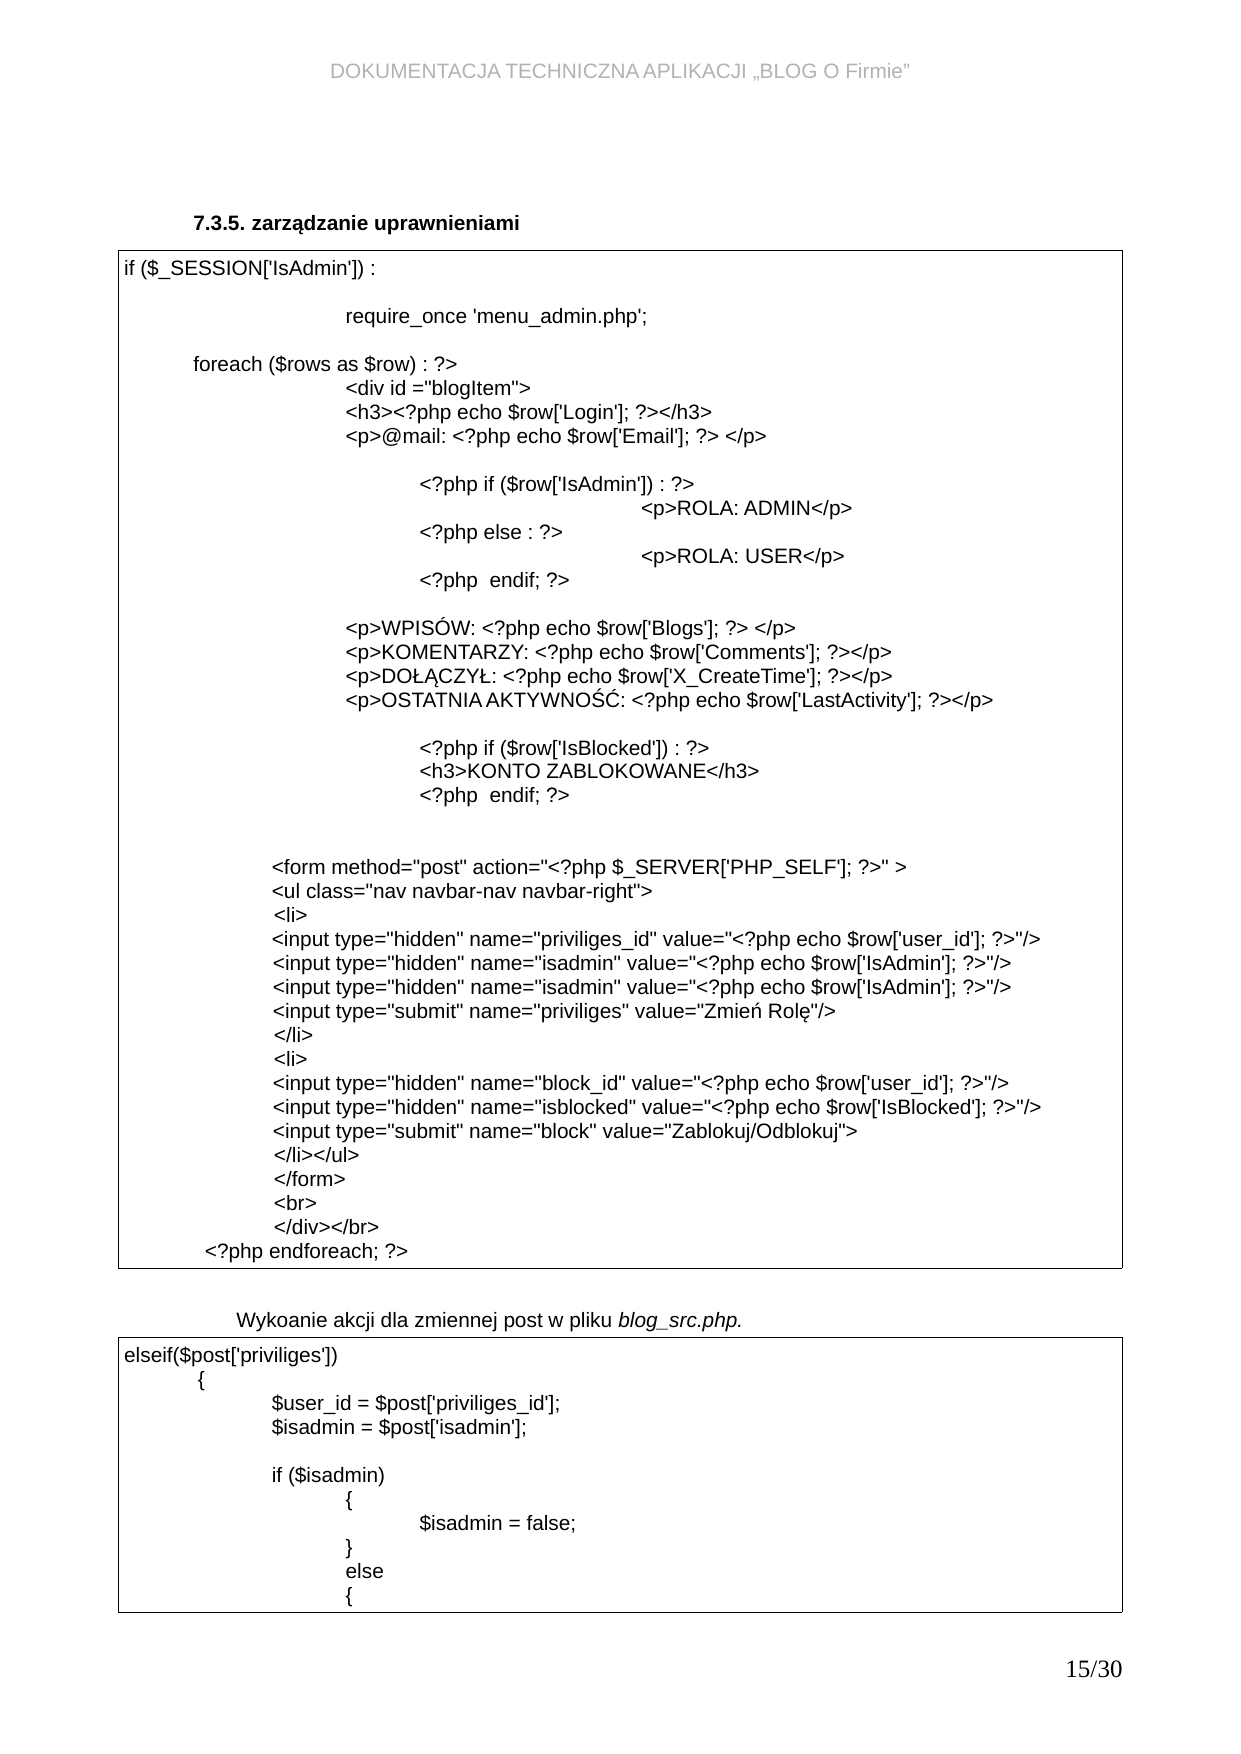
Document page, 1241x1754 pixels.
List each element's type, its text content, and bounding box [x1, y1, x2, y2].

table_header elseif($post['priviliges']) { $user_id = $post['priviliges_id']; $isadmin = $post['isadmin']; if ($isadmin) { $isadmin = false; } else { [119, 1338, 1122, 1612]
table_header if ($_SESSION['IsAdmin']) : require_once 'menu_admin.php'; foreach ($rows as $row) : ?> <div id ="blogItem"> <h3><?php echo $row['Login']; ?></h3> <p>@mail: <?php echo $row['Email']; ?> </p> <?php if ($row['IsAdmin']) : ?> <p>ROLA: ADMIN</p> <?php else : ?> <p>ROLA: USER</p> <?php endif; ?> <p>WPISÓW: <?php echo $row['Blogs']; ?> </p> <p>KOMENTARZY: <?php echo $row['Comments']; ?></p> <p>DOŁĄCZYŁ: <?php echo $row['X_CreateTime']; ?></p> <p>OSTATNIA AKTYWNOŚĆ: <?php echo $row['LastActivity']; ?></p> <?php if ($row['IsBlocked']) : ?> <h3>KONTO ZABLOKOWANE</h3> <?php endif; ?> <form method="post" action="<?php $_SERVER['PHP_SELF']; ?>" > <ul class="nav navbar-nav navbar-right"> <li> <input type="hidden" name="priviliges_id" value="<?php echo $row['user_id']; ?>"/> <input type="hidden" name="isadmin" value="<?php echo $row['IsAdmin']; ?>"/> <input type="hidden" name="isadmin" value="<?php echo $row['IsAdmin']; ?>"/> <input type="submit" name="priviliges" value="Zmień Rolę"/> </li> <li> <input type="hidden" name="block_id" value="<?php echo $row['user_id']; ?>"/> <input type="hidden" name="isblocked" value="<?php echo $row['IsBlocked']; ?>"/> <input type="submit" name="block" value="Zablokuj/Odblokuj"> </li></ul> </form> <br> </div></br> <?php endforeach; ?> [119, 251, 1122, 1268]
text Wykoanie akcji dla zmiennej post w pliku blog_src.php. [118, 1308, 1122, 1332]
list Zarządzanie uprawnieniami [193, 210, 1122, 234]
